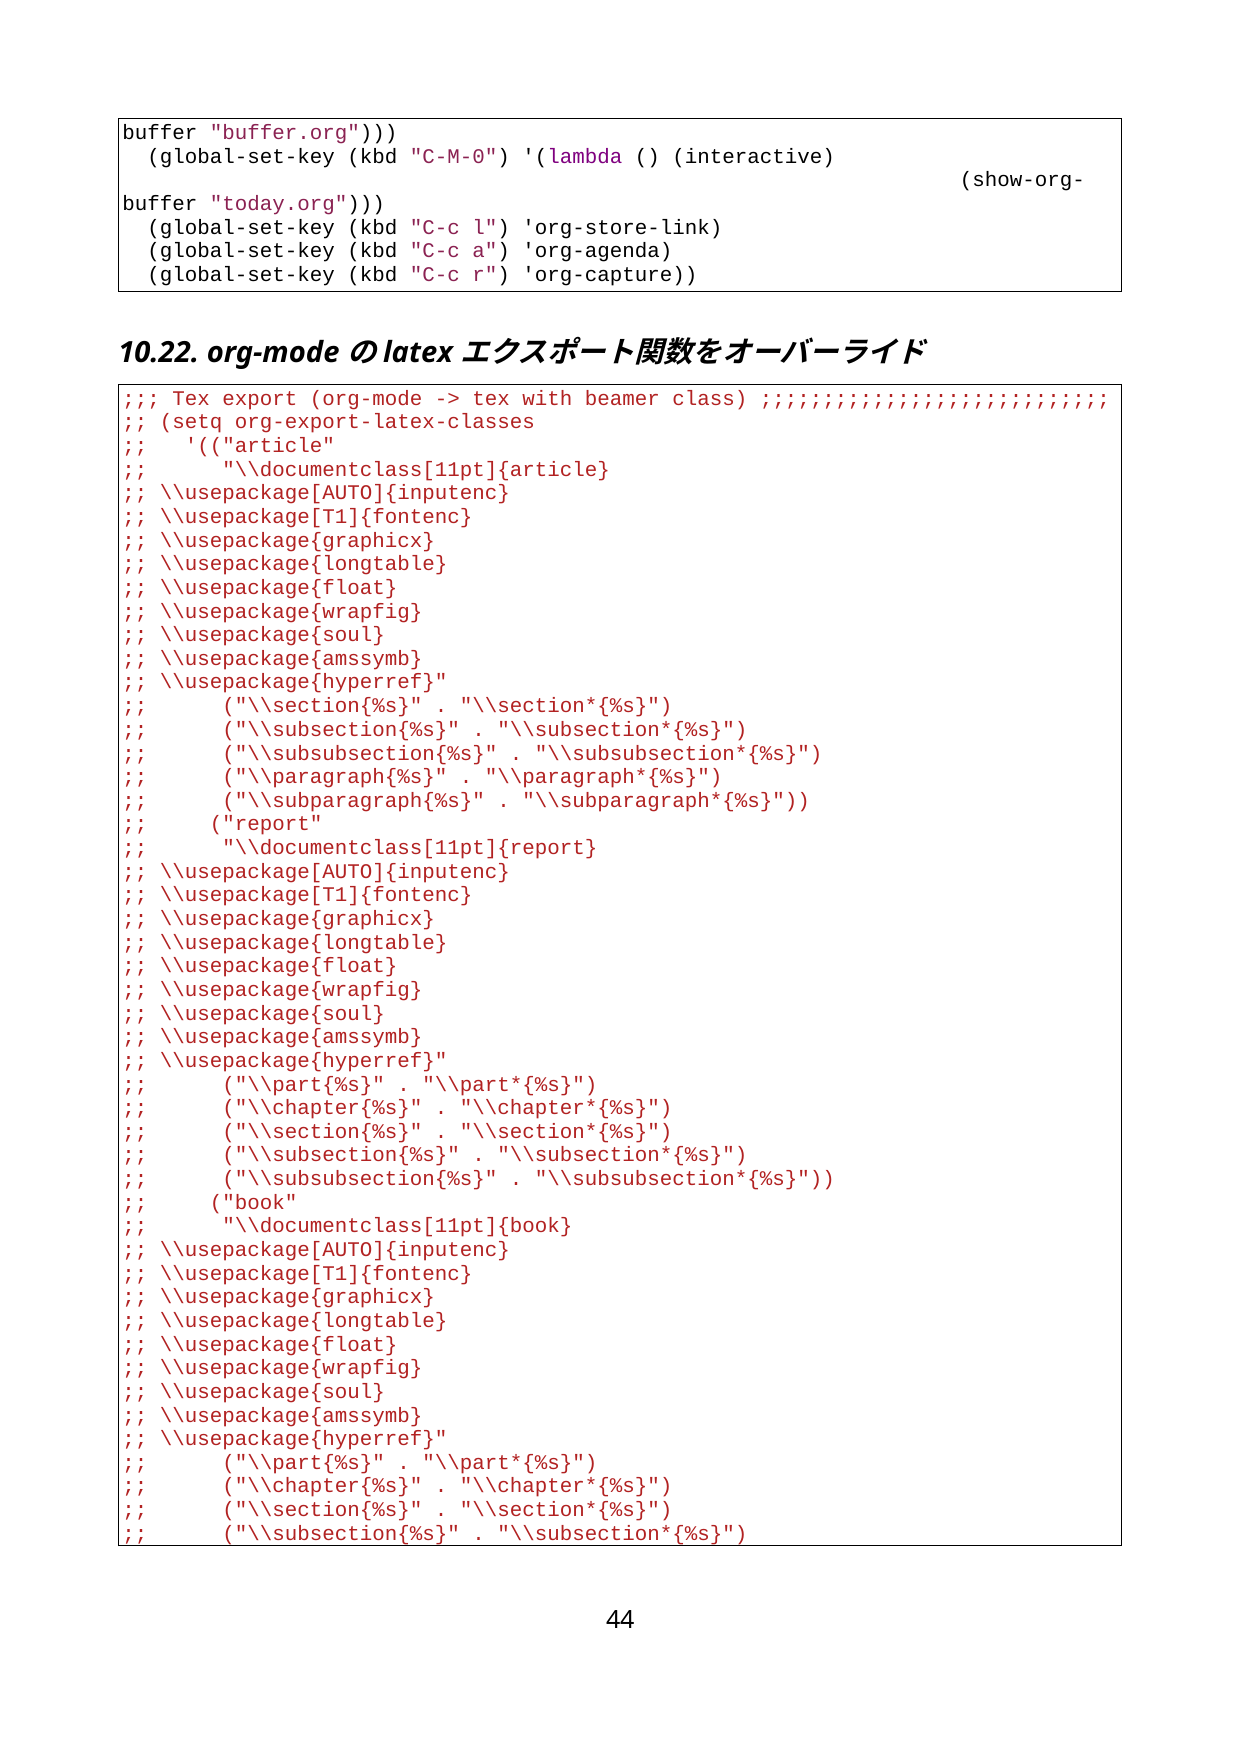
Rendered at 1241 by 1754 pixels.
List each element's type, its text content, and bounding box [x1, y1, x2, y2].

text ;; ("\\chapter{%s}" . "\\chapter*{%s}") [119, 1093, 1121, 1117]
text ;; ("\\section{%s}" . "\\section*{%s}") [119, 1495, 1121, 1519]
text ;; ("\\subparagraph{%s}" . "\\subparagraph*{%s}")) [119, 786, 1121, 809]
text ;; ("\\section{%s}" . "\\section*{%s}") [119, 691, 1121, 715]
text (show-org-buffer "today.org"))) [119, 165, 1121, 213]
text ;; \\usepackage[T1]{fontenc} [119, 1259, 1121, 1282]
text ;; '(("article" [119, 431, 1121, 455]
text ;; \\usepackage{longtable} [119, 549, 1121, 573]
text ;; \\usepackage{amssymb} [119, 1022, 1121, 1046]
text ;; ("book" [119, 1188, 1121, 1211]
text ;; \\usepackage[AUTO]{inputenc} [119, 478, 1121, 502]
text ;; ("\\part{%s}" . "\\part*{%s}") [119, 1448, 1121, 1472]
text ;; \\usepackage{soul} [119, 620, 1121, 644]
text ;; "\\documentclass[11pt]{article} [119, 455, 1121, 478]
text ;; ("\\subsubsection{%s}" . "\\subsubsection*{%s}") [119, 738, 1121, 762]
text (global-set-key (kbd "C-c l") 'org-store-link) [119, 213, 1121, 236]
text ;; ("\\part{%s}" . "\\part*{%s}") [119, 1069, 1121, 1093]
text ;; \\usepackage[T1]{fontenc} [119, 880, 1121, 904]
text ;; \\usepackage{float} [119, 1330, 1121, 1353]
text (global-set-key (kbd "C-M-0") '(lambda () (interactive) [119, 142, 1121, 165]
text buffer "buffer.org"))) [119, 119, 1121, 142]
text ;; \\usepackage[AUTO]{inputenc} [119, 1235, 1121, 1259]
text ;; \\usepackage{graphicx} [119, 904, 1121, 928]
text ;; \\usepackage{graphicx} [119, 1282, 1121, 1306]
text ;; ("\\section{%s}" . "\\section*{%s}") [119, 1117, 1121, 1141]
text ;; \\usepackage[T1]{fontenc} [119, 502, 1121, 526]
text ;; "\\documentclass[11pt]{book} [119, 1211, 1121, 1235]
text ;; ("\\subsection{%s}" . "\\subsection*{%s}") [119, 1141, 1121, 1164]
text ;; ("\\paragraph{%s}" . "\\paragraph*{%s}") [119, 762, 1121, 786]
text ;; ("\\chapter{%s}" . "\\chapter*{%s}") [119, 1472, 1121, 1495]
text ;; \\usepackage{longtable} [119, 1306, 1121, 1330]
text ;; \\usepackage{wrapfig} [119, 1353, 1121, 1377]
text ;; ("\\subsection{%s}" . "\\subsection*{%s}") [119, 1519, 1121, 1545]
text (global-set-key (kbd "C-c a") 'org-agenda) [119, 236, 1121, 260]
text ;; \\usepackage{wrapfig} [119, 597, 1121, 620]
text ;; \\usepackage{hyperref}" [119, 1424, 1121, 1448]
text ;; \\usepackage{float} [119, 573, 1121, 597]
text ;; \\usepackage{amssymb} [119, 1401, 1121, 1424]
text ;; "\\documentclass[11pt]{report} [119, 833, 1121, 857]
text ;; \\usepackage{hyperref}" [119, 668, 1121, 691]
text ;; \\usepackage{hyperref}" [119, 1046, 1121, 1069]
text ;; \\usepackage{soul} [119, 1377, 1121, 1401]
text (global-set-key (kbd "C-c r") 'org-capture)) [119, 260, 1121, 291]
subtitle org-mode の latex エクスポート関数をオーバーライド [118, 329, 1122, 371]
text ;; \\usepackage{longtable} [119, 928, 1121, 951]
text ;; ("\\subsubsection{%s}" . "\\subsubsection*{%s}")) [119, 1164, 1121, 1188]
text ;; \\usepackage{wrapfig} [119, 975, 1121, 999]
text ;; \\usepackage[AUTO]{inputenc} [119, 857, 1121, 880]
text ;;; Tex export (org-mode -> tex with beamer class) ;;;;;;;;;;;;;;;;;;;;;;;;;;;; [119, 385, 1121, 407]
text ;; ("report" [119, 809, 1121, 833]
text ;; \\usepackage{graphicx} [119, 526, 1121, 549]
text ;; \\usepackage{amssymb} [119, 644, 1121, 668]
text ;; \\usepackage{soul} [119, 999, 1121, 1022]
text ;; ("\\subsection{%s}" . "\\subsection*{%s}") [119, 715, 1121, 738]
text ;; (setq org-export-latex-classes [119, 407, 1121, 431]
text ;; \\usepackage{float} [119, 951, 1121, 975]
